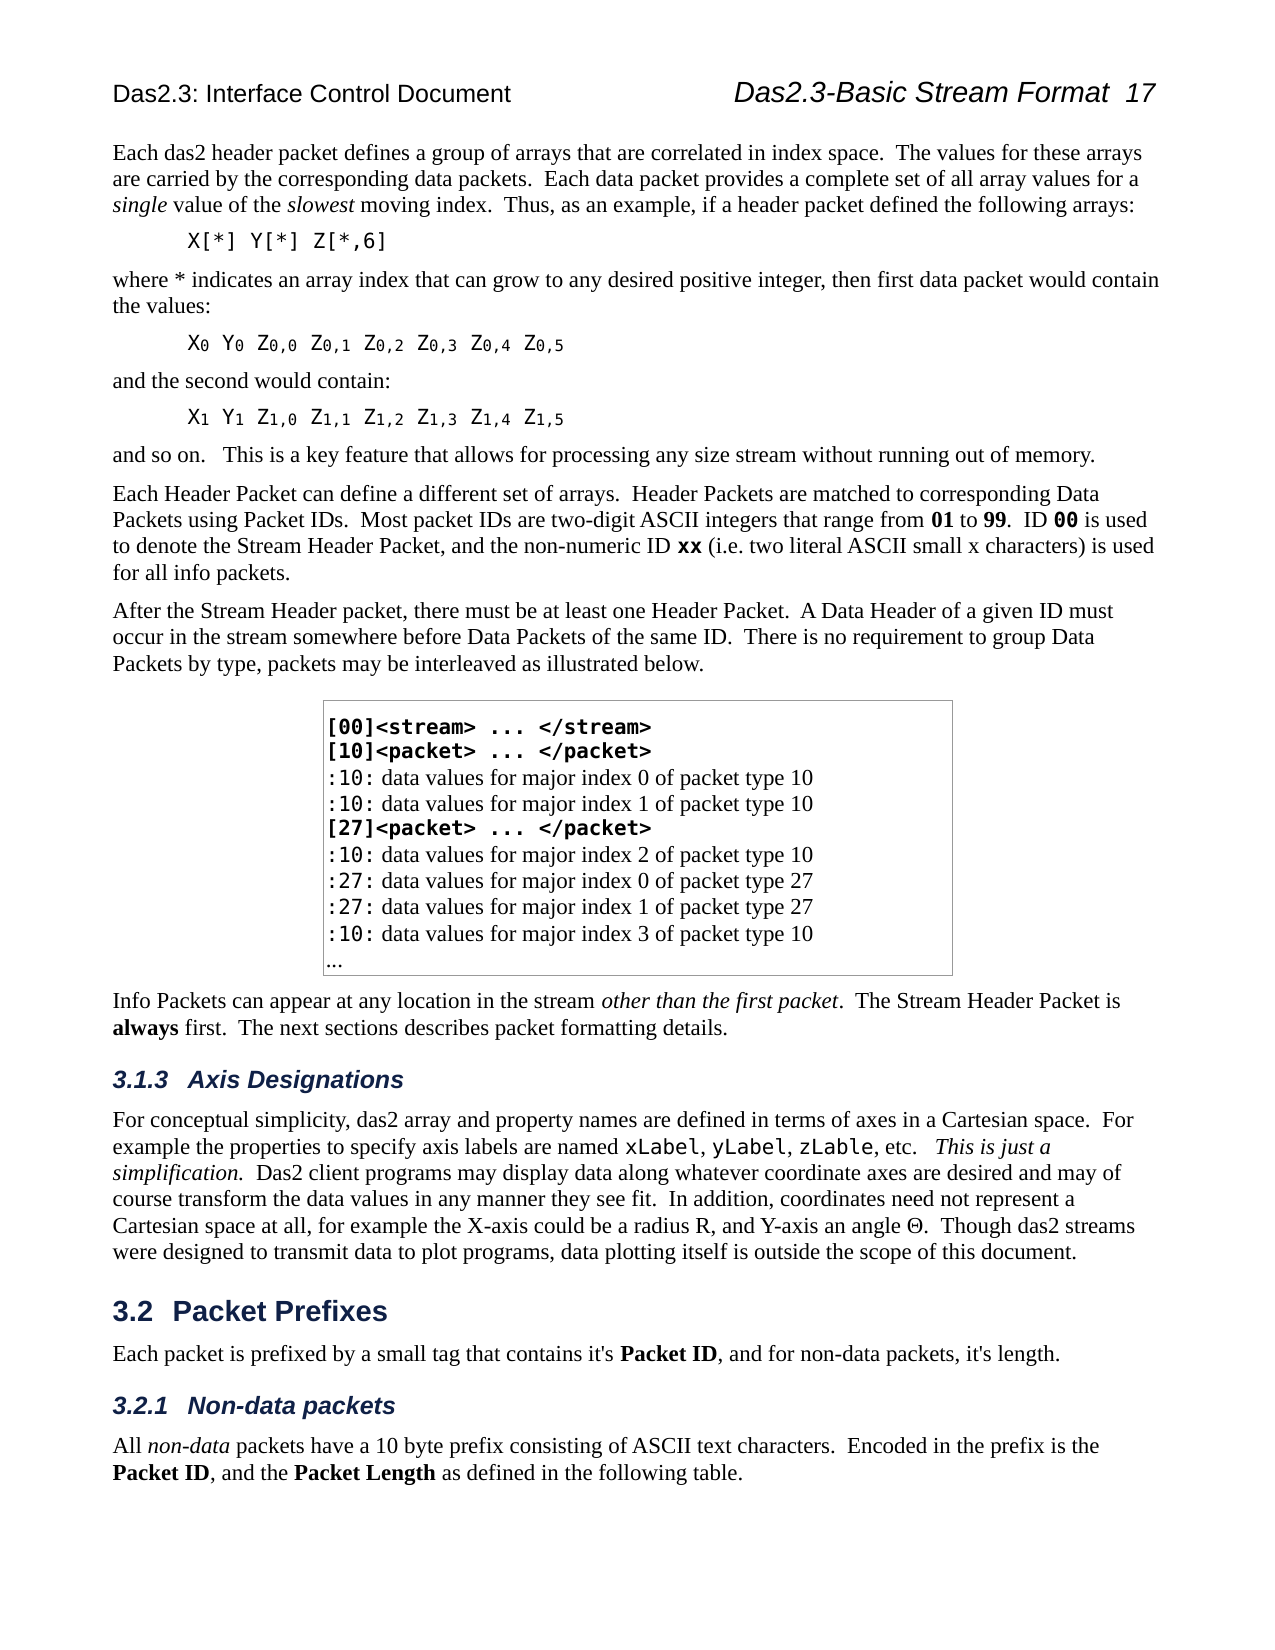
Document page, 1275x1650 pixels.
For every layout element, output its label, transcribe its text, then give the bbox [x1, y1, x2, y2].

text X1 Y1 Z1,0 Z1,1 Z1,2 Z1,3 Z1,4 Z1,5 [187, 405, 1162, 429]
text All non-data packets have a 10 byte prefix consisting of ASCII text characters. Encoded in the prefix is the Packet ID, and the Packet Length as defined in the following table. [112, 1433, 1162, 1485]
text and the second would contain: [112, 367, 1162, 393]
text For conceptual simplicity, das2 array and property names are defined in terms of axes in a Cartesian space. For example the properties to specify axis labels are named xLabel, yLabel, zLable, etc. This is just a simplification. Das2 client programs may display data along whatever coordinate axes are desired and may of course transform the data values in any manner they see fit. In addition, coordinates need not represent a Cartesian space at all, for example the X-axis could be a radius R, and Y-axis an angle Θ. Though das2 streams were designed to transmit data to plot programs, data plotting itself is outside the scope of this document. [112, 1106, 1162, 1264]
text :27: data values for major index 0 of packet type 27 [326, 867, 949, 893]
text :10: data values for major index 1 of packet type 10 [326, 790, 949, 816]
text Each packet is prefixed by a small tag that contains it's Packet ID, and for non-data packets, it's length. [112, 1340, 1162, 1366]
text X[*] Y[*] Z[*,6] [187, 229, 1162, 254]
subtitle Non-data packets [112, 1391, 1162, 1420]
subtitle Axis Designations [112, 1065, 1162, 1094]
text :10: data values for major index 0 of packet type 10 [326, 764, 949, 790]
text [10]<packet> ... </packet> [326, 739, 949, 764]
text :27: data values for major index 1 of packet type 27 [326, 893, 949, 920]
text ... [326, 946, 949, 972]
text Info Packets can appear at any location in the stream other than the first packet. The Stream Header Packet is always first. The next sections describes packet formatting details. [112, 688, 1162, 1040]
text :10: data values for major index 3 of packet type 10 [326, 920, 949, 946]
text and so on. This is a key feature that allows for processing any size stream without running out of memory. [112, 441, 1162, 468]
text After the Stream Header packet, there must be at least one Header Packet. A Data Header of a given ID must occur in the stream somewhere before Data Packets of the same ID. There is no requirement to group Data Packets by type, packets may be interleaved as illustrated below. [112, 597, 1162, 676]
text X0 Y0 Z0,0 Z0,1 Z0,2 Z0,3 Z0,4 Z0,5 [187, 331, 1162, 355]
subtitle Packet Prefixes [112, 1294, 1162, 1328]
text :10: data values for major index 2 of packet type 10 [326, 841, 949, 867]
text Each Header Packet can define a different set of arrays. Header Packets are matched to corresponding Data Packets using Packet IDs. Most packet IDs are two-digit ASCII integers that range from 01 to 99. ID 00 is used to denote the Stream Header Packet, and the non-numeric ID xx (i.e. two literal ASCII small x characters) is used for all info packets. [112, 480, 1162, 585]
text [00]<stream> ... </stream> [326, 715, 949, 739]
text where * indicates an array index that can grow to any desired positive integer, then first data packet would contain the values: [112, 266, 1162, 318]
text Each das2 header packet defines a group of arrays that are correlated in index space. The values for these arrays are carried by the corresponding data packets. Each data packet provides a complete set of all array values for a single value of the slowest moving index. Thus, as an example, if a header packet defined the following arrays: [112, 138, 1162, 218]
text [27]<packet> ... </packet> [326, 816, 949, 841]
